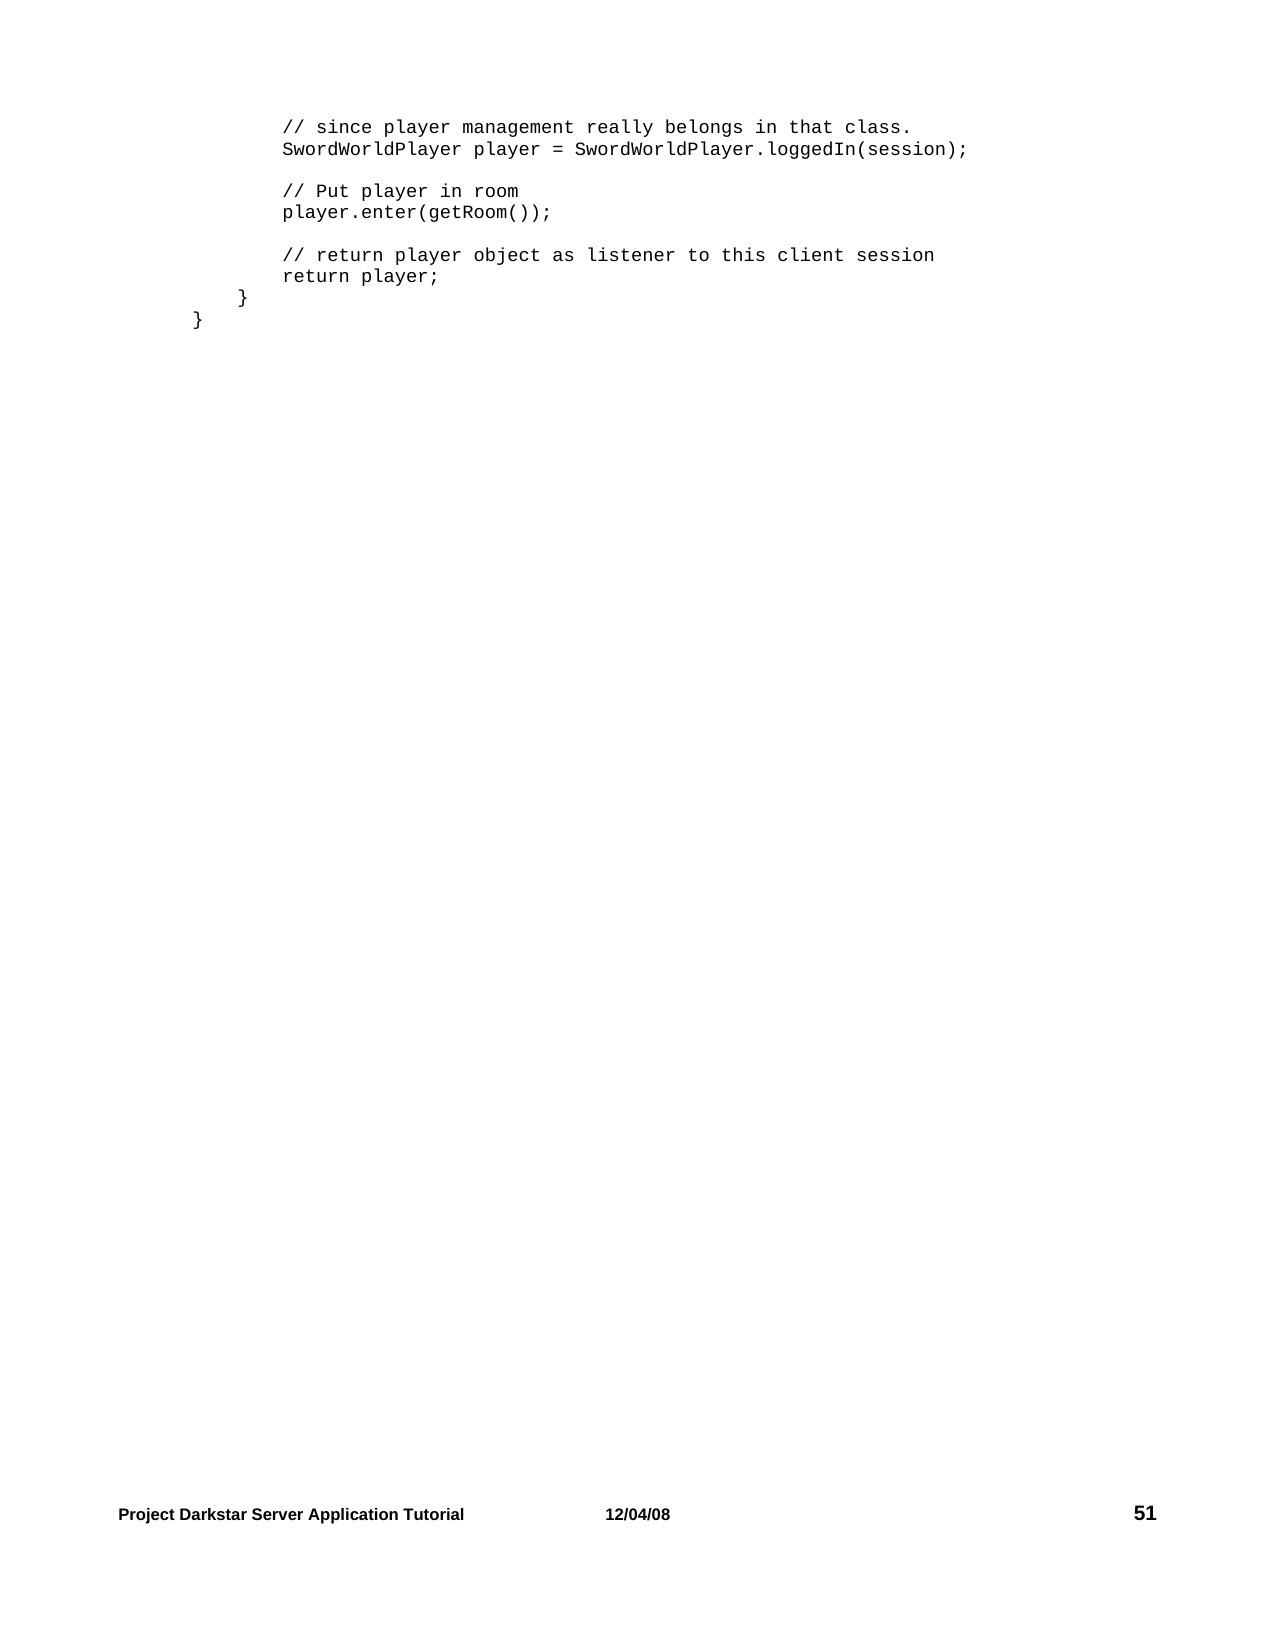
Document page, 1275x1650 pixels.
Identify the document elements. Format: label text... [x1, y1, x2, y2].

text // since player management really belongs in that class. [192, 118, 1098, 139]
text // return player object as listener to this client session [192, 246, 1098, 267]
text SwordWorldPlayer player = SwordWorldPlayer.loggedIn(session); [192, 139, 1098, 161]
text } [192, 309, 1098, 352]
text } [192, 288, 1098, 309]
text return player; [192, 267, 1098, 288]
text player.enter(getRoom()); [192, 203, 1098, 224]
text // Put player in room [192, 182, 1098, 203]
